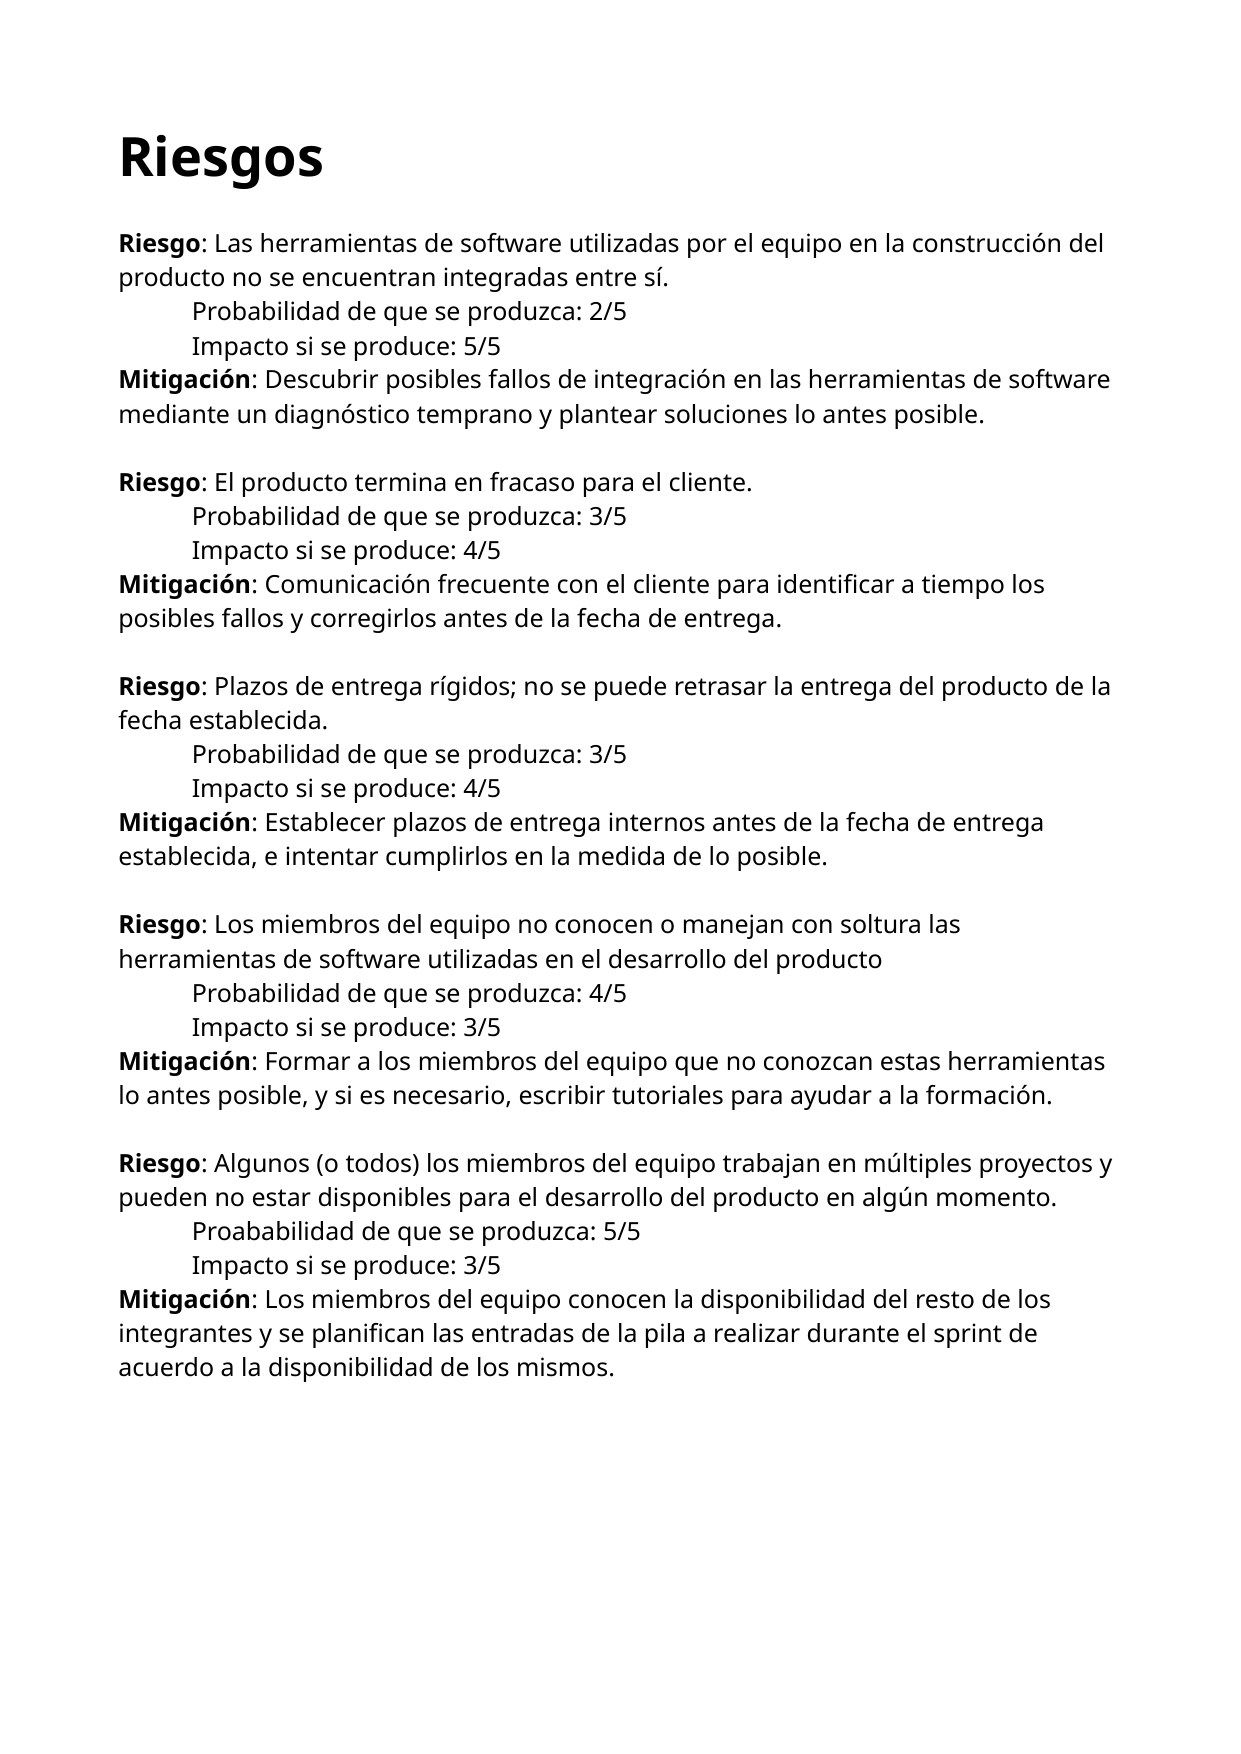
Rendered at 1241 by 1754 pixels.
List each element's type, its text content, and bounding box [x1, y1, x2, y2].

text Riesgos [118, 118, 1122, 192]
text Impacto si se produce: 5/5 [192, 328, 1122, 362]
text Impacto si se produce: 4/5 [192, 532, 1122, 567]
text Riesgo: Algunos (o todos) los miembros del equipo trabajan en múltiples proyectos y pueden no estar disponibles para el desarrollo del producto en algún momento. [118, 1146, 1122, 1214]
text Probabilidad de que se produzca: 2/5 [192, 294, 1122, 328]
text Mitigación: Formar a los miembros del equipo que no conozcan estas herramientas lo antes posible, y si es necesario, escribir tutoriales para ayudar a la formación. [118, 1043, 1122, 1112]
text Riesgo: Plazos de entrega rígidos; no se puede retrasar la entrega del producto de la fecha establecida. [118, 669, 1122, 737]
text Mitigación: Descubrir posibles fallos de integración en las herramientas de software mediante un diagnóstico temprano y plantear soluciones lo antes posible. [118, 362, 1122, 430]
text Impacto si se produce: 3/5 [192, 1248, 1122, 1282]
text Mitigación: Establecer plazos de entrega internos antes de la fecha de entrega establecida, e intentar cumplirlos en la medida de lo posible. [118, 805, 1122, 873]
text Mitigación: Los miembros del equipo conocen la disponibilidad del resto de los integrantes y se planifican las entradas de la pila a realizar durante el sprint de acuerdo a la disponibilidad de los mismos. [118, 1282, 1122, 1384]
text Impacto si se produce: 4/5 [192, 771, 1122, 805]
text Riesgo: Los miembros del equipo no conocen o manejan con soltura las herramientas de software utilizadas en el desarrollo del producto [118, 907, 1122, 975]
text Riesgo: Las herramientas de software utilizadas por el equipo en la construcción del producto no se encuentran integradas entre sí. [118, 226, 1122, 294]
text Proababilidad de que se produzca: 5/5 [192, 1214, 1122, 1248]
text Probabilidad de que se produzca: 3/5 [192, 498, 1122, 532]
text Impacto si se produce: 3/5 [192, 1009, 1122, 1043]
text Probabilidad de que se produzca: 4/5 [192, 975, 1122, 1009]
text Riesgo: El producto termina en fracaso para el cliente. [118, 464, 1122, 498]
text Probabilidad de que se produzca: 3/5 [192, 737, 1122, 771]
text Mitigación: Comunicación frecuente con el cliente para identificar a tiempo los posibles fallos y corregirlos antes de la fecha de entrega. [118, 567, 1122, 635]
